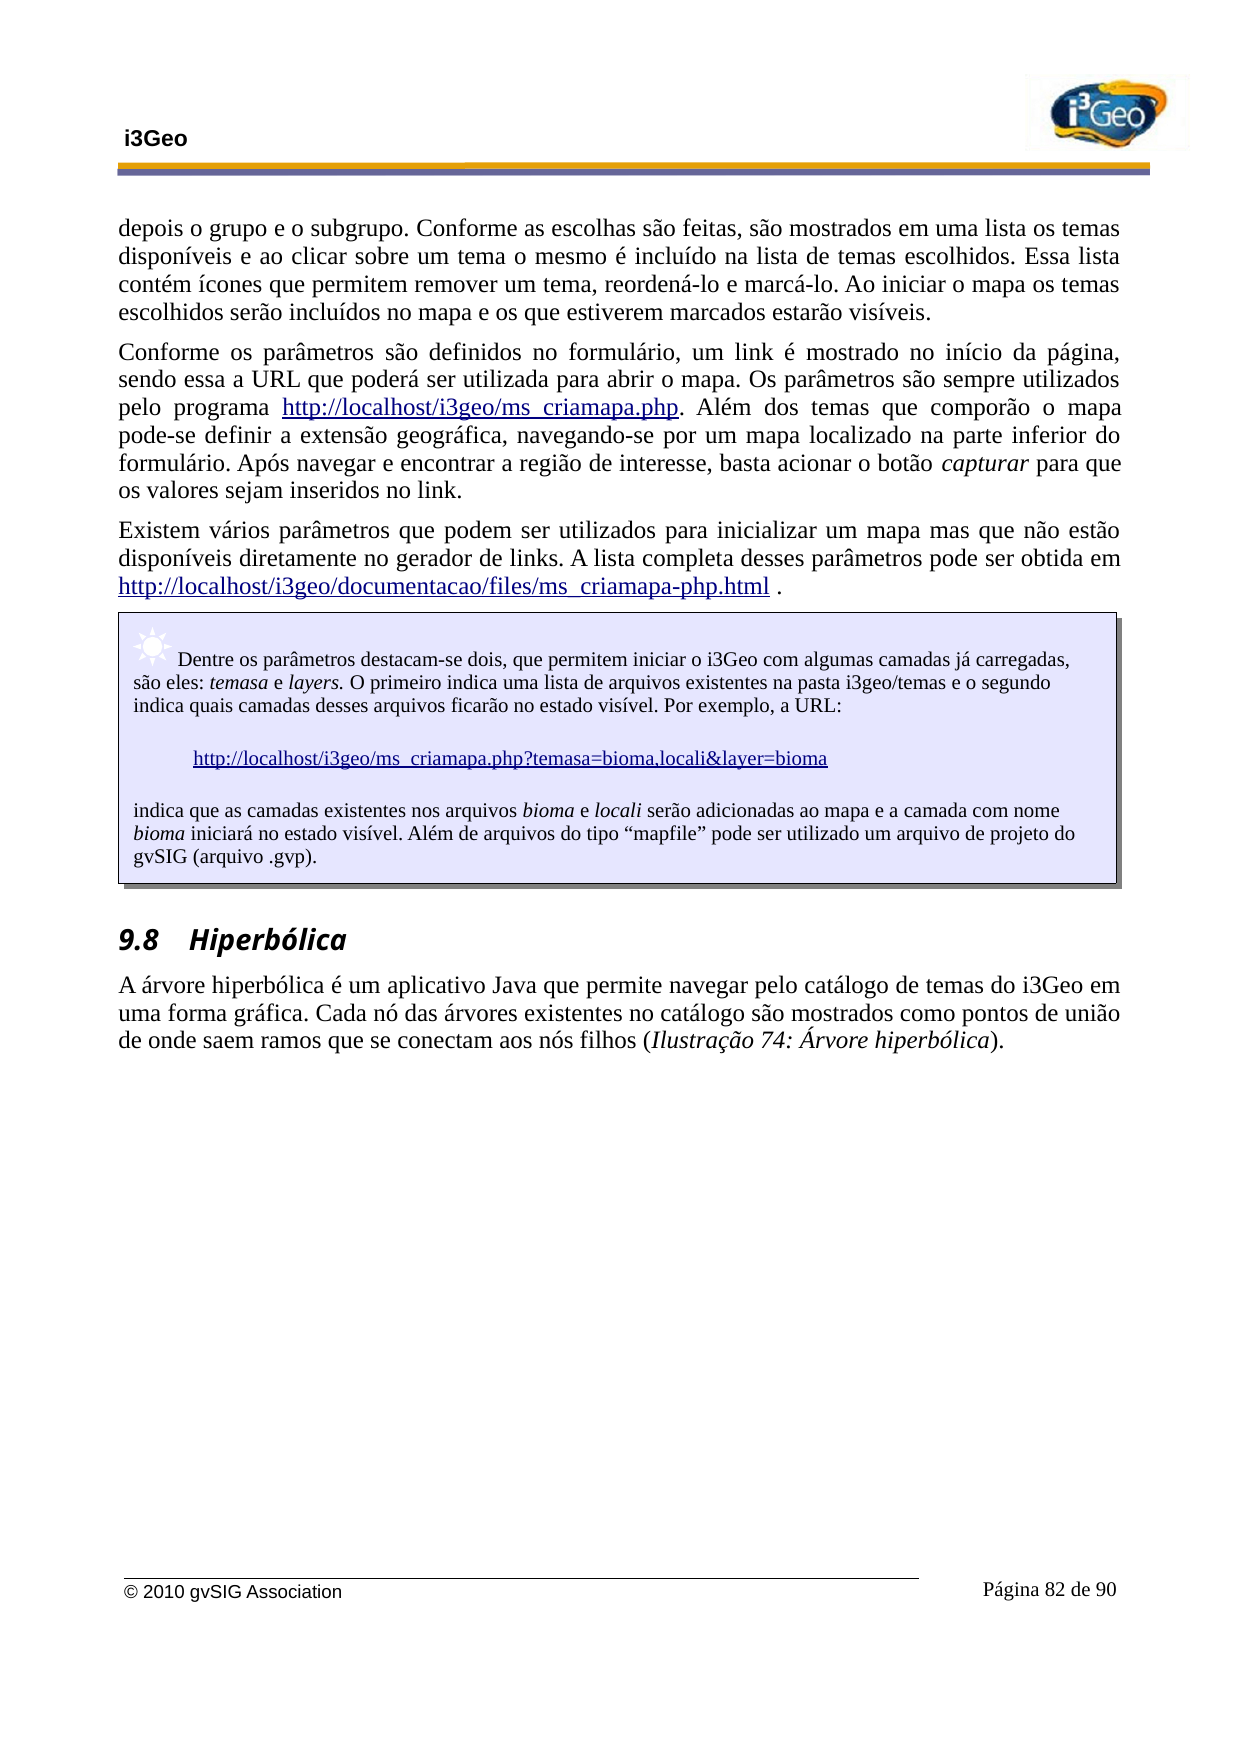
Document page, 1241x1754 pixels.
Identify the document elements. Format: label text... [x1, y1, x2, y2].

text Conforme os parâmetros são definidos no formulário, um link é mostrado no início da página, sendo essa a URL que poderá ser utilizada para abrir o mapa. Os parâmetros são sempre utilizados pelo programa http://localhost/i3geo/ms_criamapa.php. Além dos temas que comporão o mapa pode-se definir a extensão geográfica, navegando-se por um mapa localizado na parte inferior do formulário. Após navegar e encontrar a região de interesse, basta acionar o botão capturar para que os valores sejam inseridos no link. [118, 338, 1122, 504]
text Dentre os parâmetros destacam-se dois, que permitem iniciar o i3Geo com algumas camadas já carregadas, são eles: temasa e layers. O primeiro indica uma lista de arquivos existentes na pasta i3geo/temas e o segundo indica quais camadas desses arquivos ficarão no estado visível. Por exemplo, a URL: [119, 613, 1116, 717]
text Existem vários parâmetros que podem ser utilizados para inicializar um mapa mas que não estão disponíveis diretamente no gerador de links. A lista completa desses parâmetros pode ser obtida em http://localhost/i3geo/documentacao/files/ms_criamapa-php.html . [118, 517, 1122, 600]
picture [133, 643, 141, 650]
text http://localhost/i3geo/ms_criamapa.php?temasa=bioma,locali&layer=bioma [119, 732, 1116, 769]
picture [138, 627, 167, 661]
text depois o grupo e o subgrupo. Conforme as escolhas são feitas, são mostrados em uma lista os temas disponíveis e ao clicar sobre um tema o mesmo é incluído na lista de temas escolhidos. Essa lista contém ícones que permitem remover um tema, reordená-lo e marcá-lo. Ao iniciar o mapa os temas escolhidos serão incluídos no mapa e os que estiverem marcados estarão visíveis. [118, 214, 1122, 325]
picture [149, 658, 156, 667]
picture [164, 643, 173, 650]
text A árvore hiperbólica é um aplicativo Java que permite navegar pelo catálogo de temas do i3Geo em uma forma gráfica. Cada nó das árvores existentes no catálogo são mostrados como pontos de união de onde saem ramos que se conectam aos nós filhos (Ilustração 74: Árvore hiperbólica). [118, 971, 1122, 1054]
picture [1025, 74, 1191, 151]
text indica que as camadas existentes nos arquivos bioma e locali serão adicionadas ao mapa e a camada com nome bioma iniciará no estado visível. Além de arquivos do tipo “mapfile” pode ser utilizado um arquivo de projeto do gvSIG (arquivo .gvp). [119, 784, 1116, 883]
subtitle Hiperbólica [118, 919, 1122, 958]
